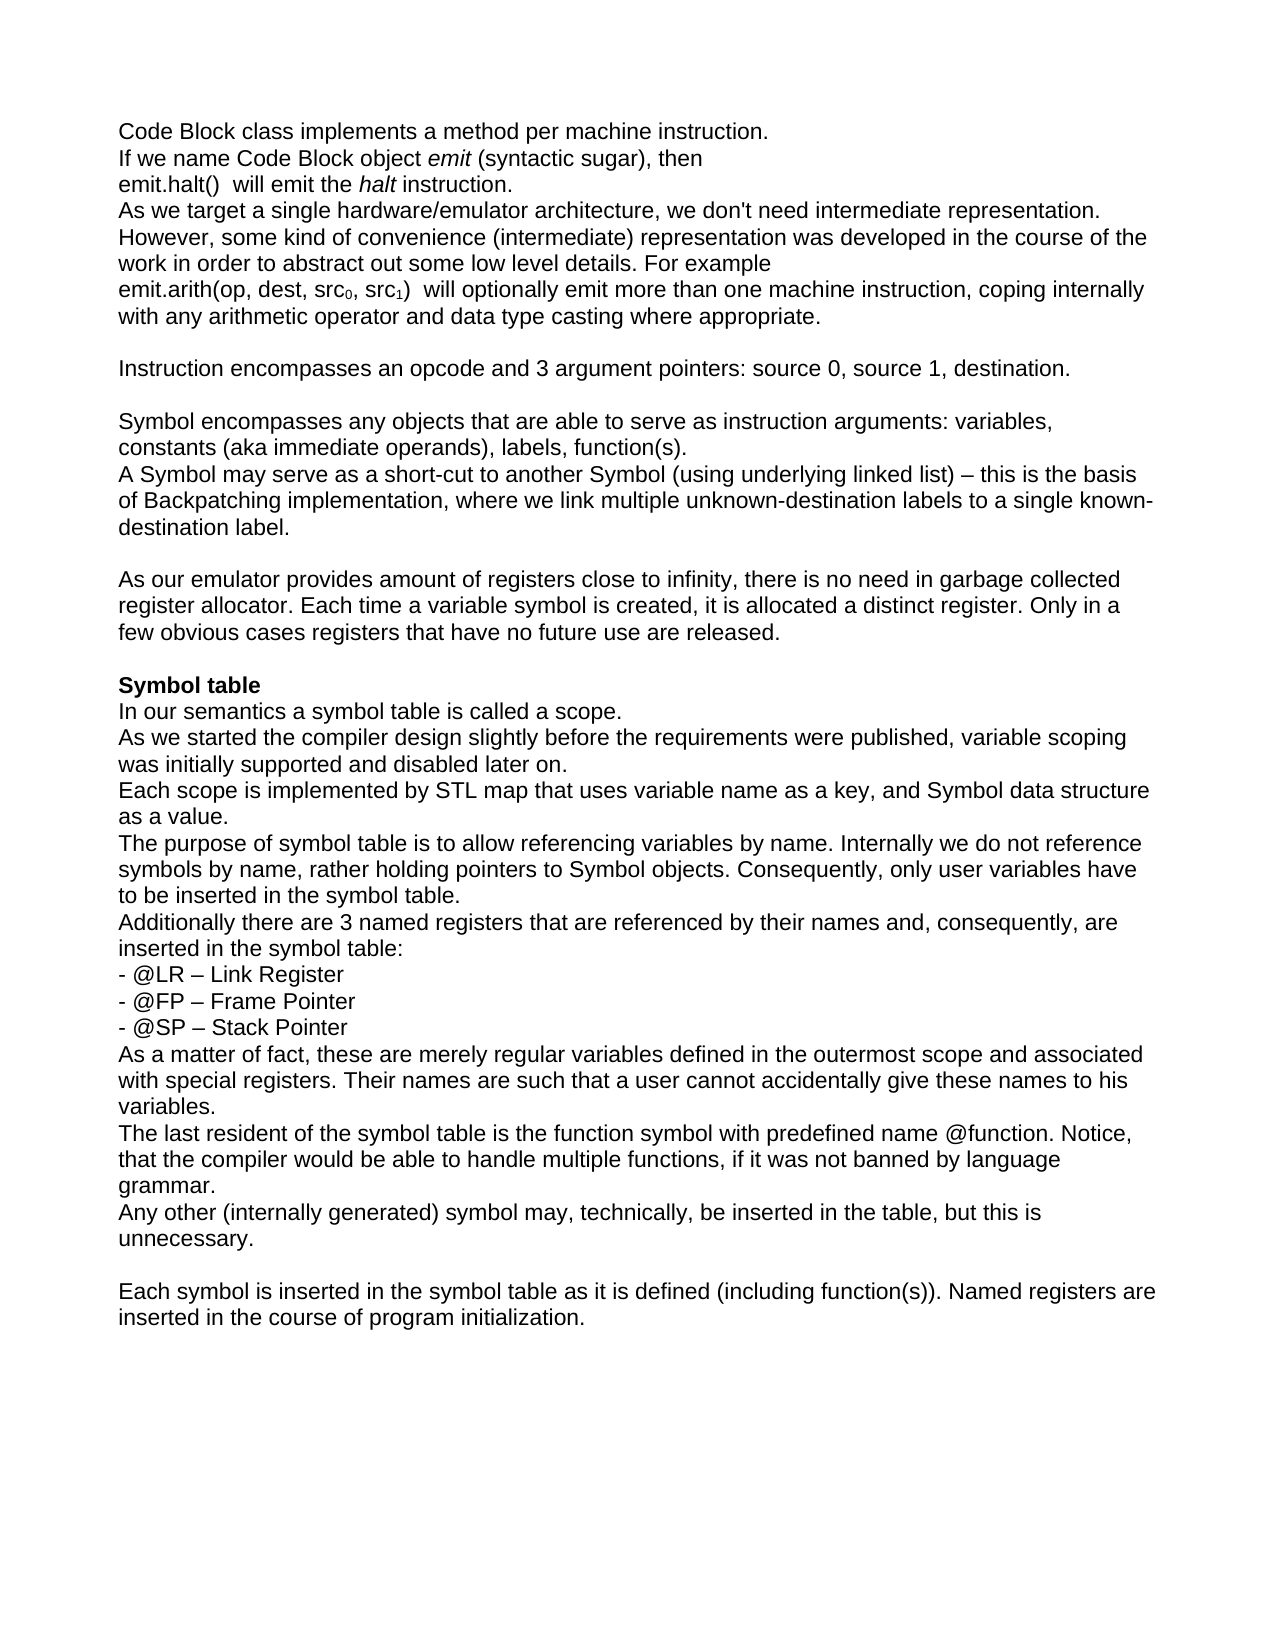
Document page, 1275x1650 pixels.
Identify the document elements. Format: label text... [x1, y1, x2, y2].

text Any other (internally generated) symbol may, technically, be inserted in the table, but this is unnecessary. [118, 1199, 1157, 1251]
text As our emulator provides amount of registers close to infinity, there is no need in garbage collected register allocator. Each time a variable symbol is created, it is allocated a distinct register. Only in a few obvious cases registers that have no future use are released. [118, 566, 1157, 645]
text The last resident of the symbol table is the function symbol with predefined name @function. Notice, that the compiler would be able to handle multiple functions, if it was not banned by language grammar. [118, 1119, 1157, 1199]
text - @LR – Link Register [118, 961, 1157, 988]
text emit.arith(op, dest, src0, src1) will optionally emit more than one machine instruction, coping internally with any arithmetic operator and data type casting where appropriate. [118, 276, 1157, 329]
text If we name Code Block object emit (syntactic sugar), then [118, 144, 1157, 171]
text Instruction encompasses an opcode and 3 argument pointers: source 0, source 1, destination. [118, 355, 1157, 382]
text As a matter of fact, these are merely regular variables defined in the outermost scope and associated with special registers. Their names are such that a user cannot accidentally give these names to his variables. [118, 1041, 1157, 1119]
text Code Block class implements a method per machine instruction. [118, 118, 1157, 144]
text As we target a single hardware/emulator architecture, we don't need intermediate representation. However, some kind of convenience (intermediate) representation was developed in the course of the work in order to abstract out some low level details. For example [118, 197, 1157, 276]
text As we started the compiler design slightly before the requirements were published, variable scoping was initially supported and disabled later on. [118, 724, 1157, 777]
text Symbol encompasses any objects that are able to serve as instruction arguments: variables, constants (aka immediate operands), labels, function(s). [118, 408, 1157, 461]
text Each symbol is inserted in the symbol table as it is defined (including function(s)). Named registers are inserted in the course of program initialization. [118, 1278, 1157, 1330]
text - @SP – Stack Pointer [118, 1014, 1157, 1041]
text In our semantics a symbol table is called a scope. [118, 698, 1157, 724]
text - @FP – Frame Pointer [118, 988, 1157, 1014]
text The purpose of symbol table is to allow referencing variables by name. Internally we do not reference symbols by name, rather holding pointers to Symbol objects. Consequently, only user variables have to be inserted in the symbol table. [118, 830, 1157, 909]
text emit.halt() will emit the halt instruction. [118, 171, 1157, 197]
text Each scope is implemented by STL map that uses variable name as a key, and Symbol data structure as a value. [118, 777, 1157, 830]
text Additionally there are 3 named registers that are referenced by their names and, consequently, are inserted in the symbol table: [118, 909, 1157, 961]
text Symbol table [118, 672, 1157, 698]
text A Symbol may serve as a short-cut to another Symbol (using underlying linked list) – this is the basis of Backpatching implementation, where we link multiple unknown-destination labels to a single known-destination label. [118, 461, 1157, 540]
